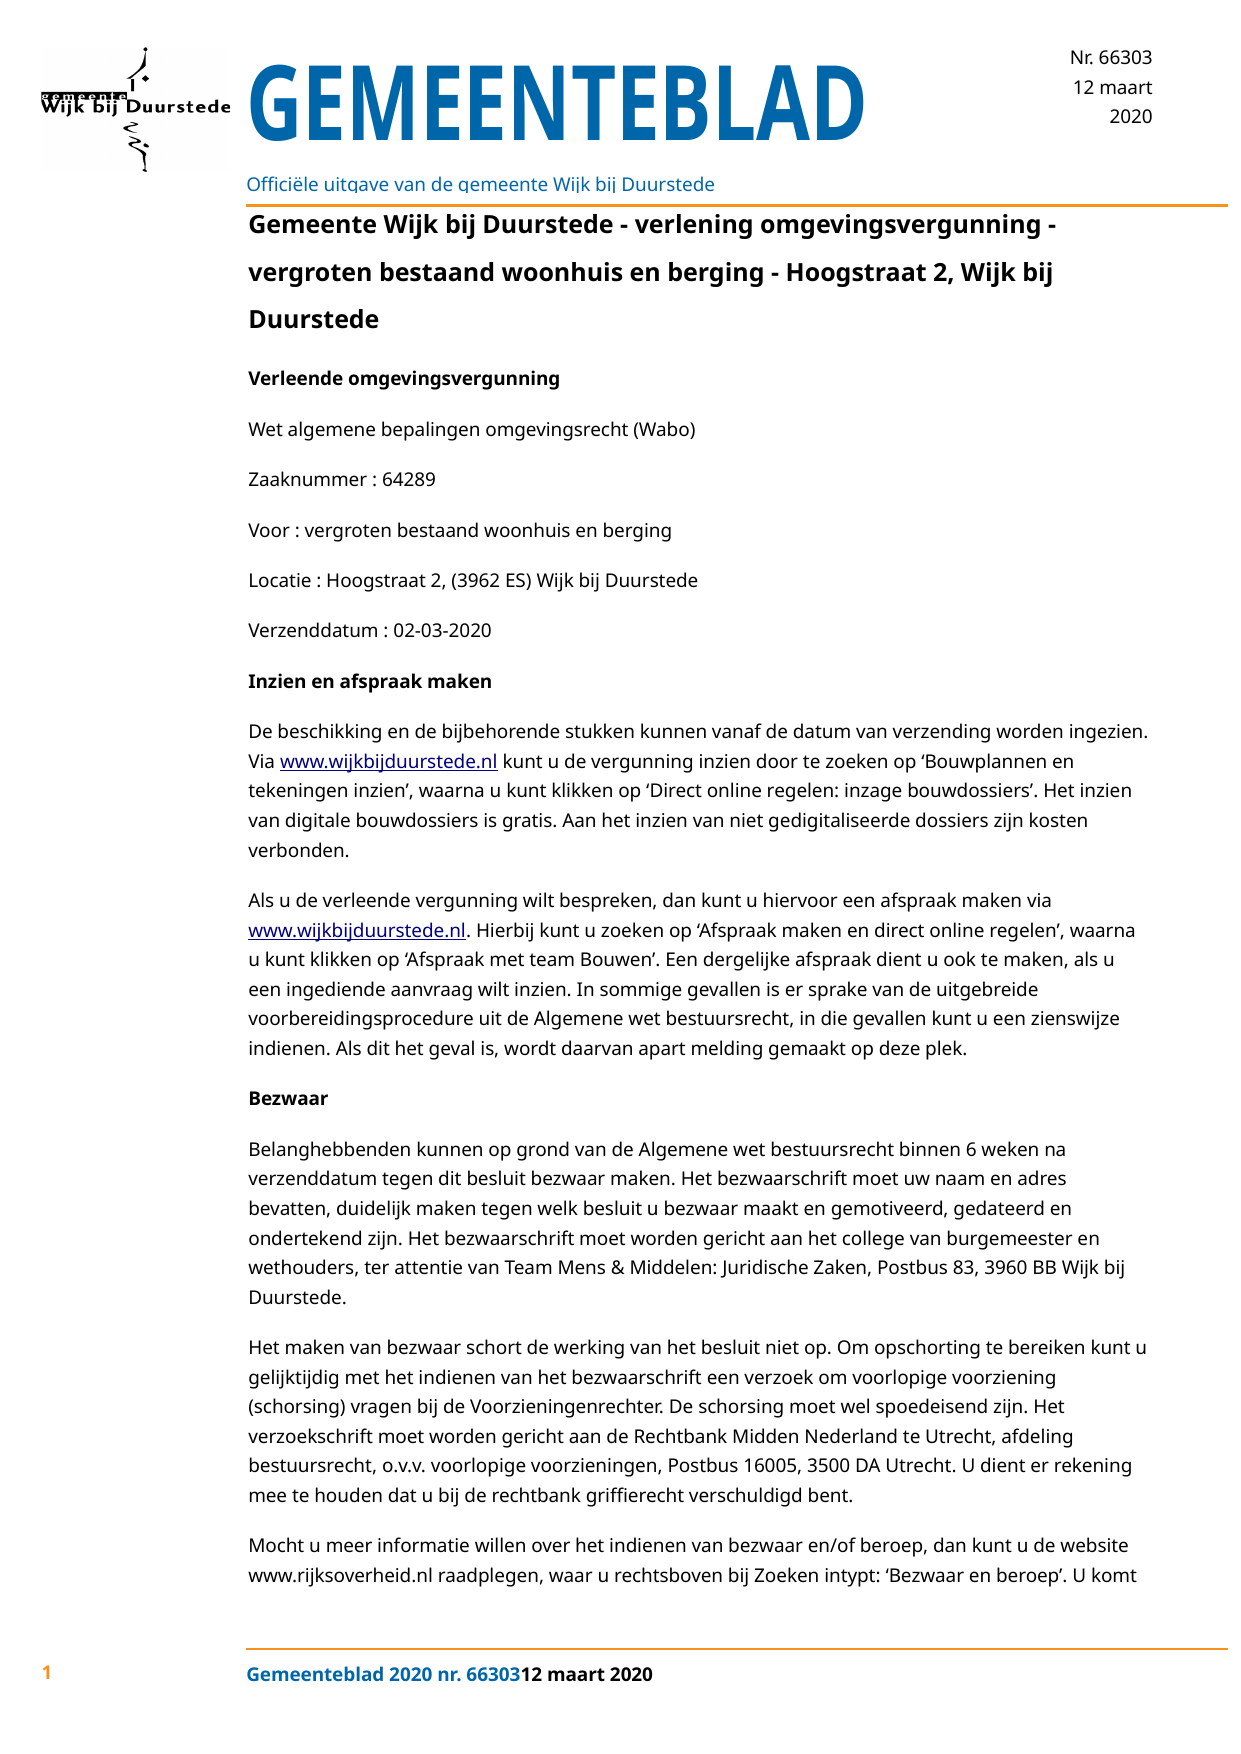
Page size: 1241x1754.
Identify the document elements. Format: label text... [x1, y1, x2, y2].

text Gemeente Wijk bij Duurstede - verlening omgevingsvergunning - vergroten bestaand woonhuis en berging - Hoogstraat 2, Wijk bij Duurstede [248, 207, 1152, 336]
text Locatie : Hoogstraat 2, (3962 ES) Wijk bij Duurstede [248, 567, 1152, 593]
text Inzien en afspraak maken [248, 668, 1152, 694]
text Verzenddatum : 02-03-2020 [248, 618, 1152, 643]
text Het maken van bezwaar schort de werking van het besluit niet op. Om opschorting te bereiken kunt u gelijktijdig met het indienen van het bezwaarschrift een verzoek om voorlopige voorziening (schorsing) vragen bij de Voorzieningenrechter. De schorsing moet wel spoedeisend zijn. Het verzoekschrift moet worden gericht aan de Rechtbank Midden Nederland te Utrecht, afdeling bestuursrecht, o.v.v. voorlopige voorzieningen, Postbus 16005, 3500 DA Utrecht. U dient er rekening mee te houden dat u bij de rechtbank griffierecht verschuldigd bent. [248, 1334, 1152, 1508]
text Voor : vergroten bestaand woonhuis en berging [248, 517, 1152, 542]
text Verleende omgevingsvergunning [248, 366, 1152, 391]
text De beschikking en de bijbehorende stukken kunnen vanaf de datum van verzending worden ingezien. Via www.wijkbijduurstede.nl kunt u de vergunning inzien door te zoeken op ‘Bouwplannen en tekeningen inzien’, waarna u kunt klikken op ‘Direct online regelen: inzage bouwdossiers’. Het inzien van digitale bouwdossiers is gratis. Aan het inzien van niet gedigitaliseerde dossiers zijn kosten verbonden. [248, 718, 1152, 862]
text Zaaknummer : 64289 [248, 466, 1152, 492]
text Mocht u meer informatie willen over het indienen van bezwaar en/of beroep, dan kunt u de website www.rijksoverheid.nl raadplegen, waar u rechtsboven bij Zoeken intypt: ‘Bezwaar en beroep’. U komt [248, 1533, 1152, 1588]
text Bezwaar [248, 1086, 1152, 1111]
text Als u de verleende vergunning wilt bespreken, dan kunt u hiervoor een afspraak maken via www.wijkbijduurstede.nl. Hierbij kunt u zoeken op ‘Afspraak maken en direct online regelen’, waarna u kunt klikken op ‘Afspraak met team Bouwen’. Een dergelijke afspraak dient u ook te maken, als u een ingediende aanvraag wilt inzien. In sommige gevallen is er sprake van de uitgebreide voorbereidingsprocedure uit de Algemene wet bestuursrecht, in die gevallen kunt u een zienswijze indienen. Als dit het geval is, wordt daarvan apart melding gemaakt op deze plek. [248, 887, 1152, 1061]
text Belanghebbenden kunnen op grond van de Algemene wet bestuursrecht binnen 6 weken na verzenddatum tegen dit besluit bezwaar maken. Het bezwaarschrift moet uw naam en adres bevatten, duidelijk maken tegen welk besluit u bezwaar maakt en gemotiveerd, gedateerd en ondertekend zijn. Het bezwaarschrift moet worden gericht aan het college van burgemeester en wethouders, ter attentie van Team Mens & Middelen: Juridische Zaken, Postbus 83, 3960 BB Wijk bij Duurstede. [248, 1136, 1152, 1309]
picture [41, 47, 231, 172]
text Wet algemene bepalingen omgevingsrecht (Wabo) [248, 416, 1152, 442]
